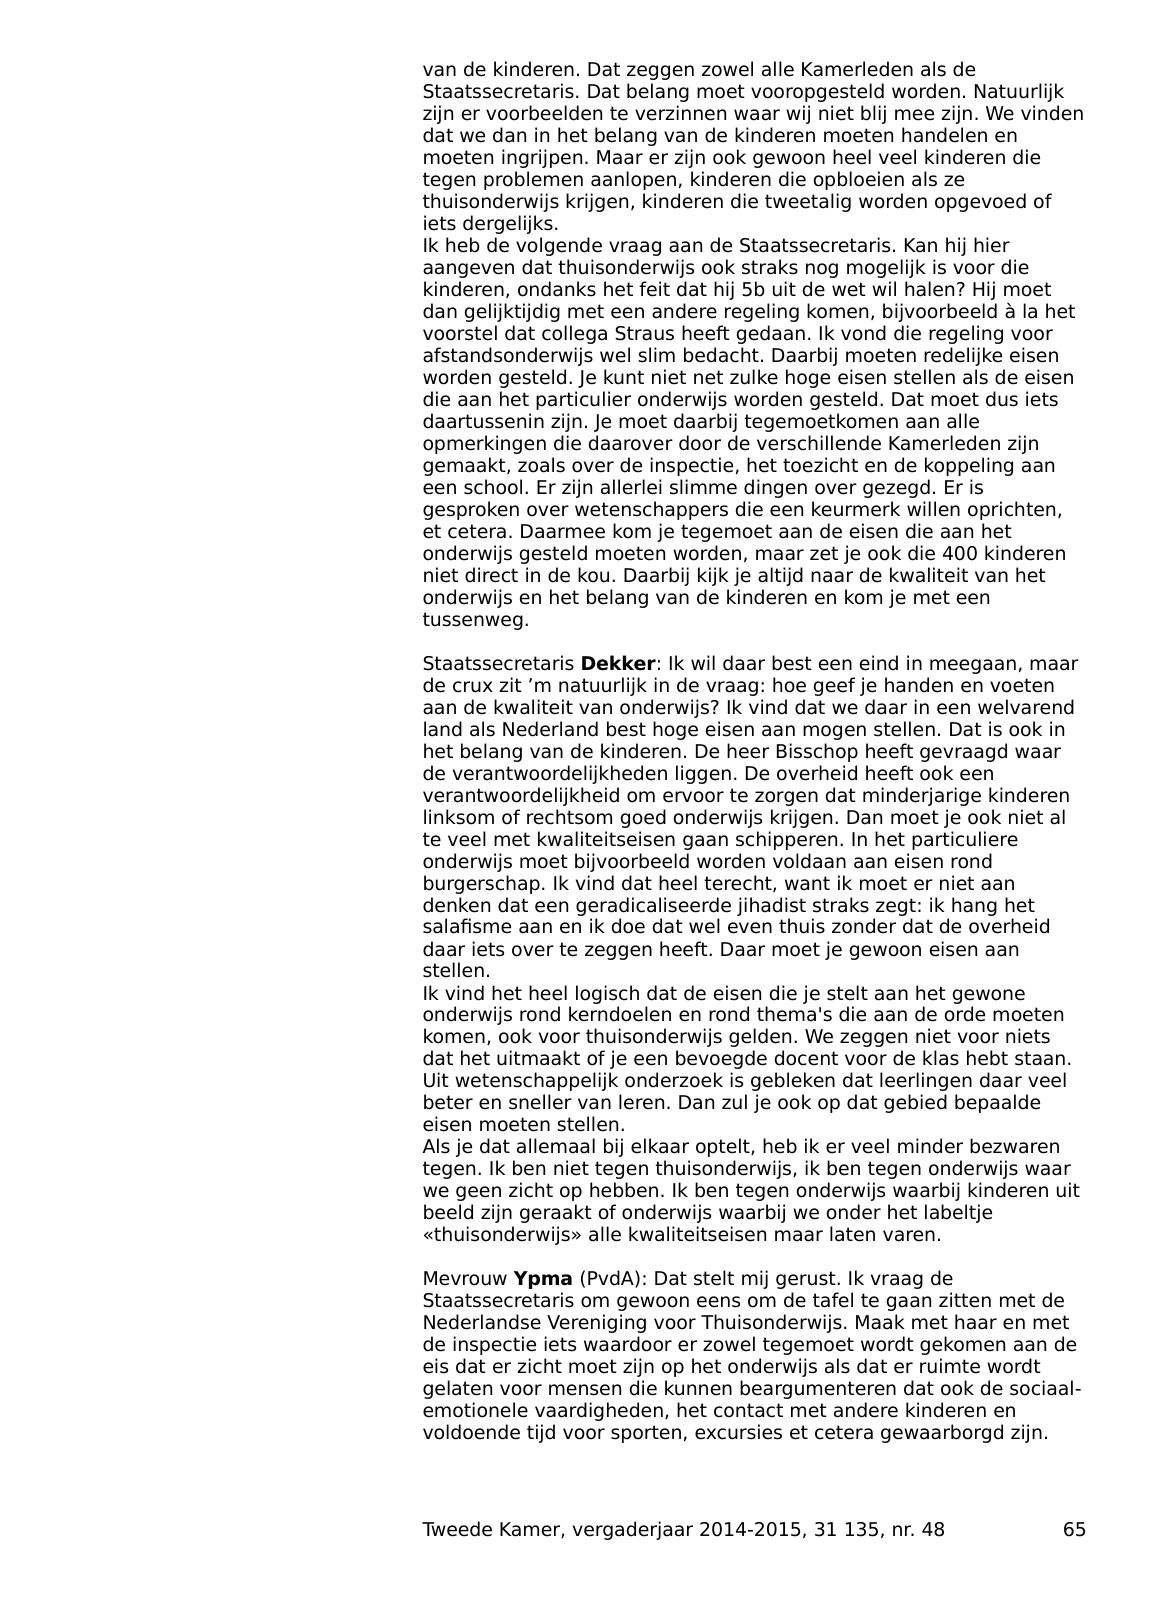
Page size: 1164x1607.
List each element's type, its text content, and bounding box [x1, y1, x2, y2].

text van de kinderen. Dat zeggen zowel alle Kamerleden als de Staatssecretaris. Dat belang moet vooropgesteld worden. Natuurlijk zijn er voorbeelden te verzinnen waar wij niet blij mee zijn. We vinden dat we dan in het belang van de kinderen moeten handelen en moeten ingrijpen. Maar er zijn ook gewoon heel veel kinderen die tegen problemen aanlopen, kinderen die opbloeien als ze thuisonderwijs krijgen, kinderen die tweetalig worden opgevoed of iets dergelijks. [422, 59, 1087, 235]
text Staatssecretaris Dekker: Ik wil daar best een eind in meegaan, maar de crux zit ’m natuurlijk in de vraag: hoe geef je handen en voeten aan de kwaliteit van onderwijs? Ik vind dat we daar in een welvarend land als Nederland best hoge eisen aan mogen stellen. Dat is ook in het belang van de kinderen. De heer Bisschop heeft gevraagd waar de verantwoordelijkheden liggen. De overheid heeft ook een verantwoordelijkheid om ervoor te zorgen dat minderjarige kinderen linksom of rechtsom goed onderwijs krijgen. Dan moet je ook niet al te veel met kwaliteitseisen gaan schipperen. In het particuliere onderwijs moet bijvoorbeeld worden voldaan aan eisen rond burgerschap. Ik vind dat heel terecht, want ik moet er niet aan denken dat een geradicaliseerde jihadist straks zegt: ik hang het salafisme aan en ik doe dat wel even thuis zonder dat de overheid daar iets over te zeggen heeft. Daar moet je gewoon eisen aan stellen. [422, 653, 1087, 982]
text Mevrouw Ypma (PvdA): Dat stelt mij gerust. Ik vraag de Staatssecretaris om gewoon eens om de tafel te gaan zitten met de Nederlandse Vereniging voor Thuisonderwijs. Maak met haar en met de inspectie iets waardoor er zowel tegemoet wordt gekomen aan de eis dat er zicht moet zijn op het onderwijs als dat er ruimte wordt gelaten voor mensen die kunnen beargumenteren dat ook de sociaal-emotionele vaardigheden, het contact met andere kinderen en voldoende tijd voor sporten, excursies et cetera gewaarborgd zijn. [422, 1268, 1087, 1444]
text Ik vind het heel logisch dat de eisen die je stelt aan het gewone onderwijs rond kerndoelen en rond thema's die aan de orde moeten komen, ook voor thuisonderwijs gelden. We zeggen niet voor niets dat het uitmaakt of je een bevoegde docent voor de klas hebt staan. Uit wetenschappelijk onderzoek is gebleken dat leerlingen daar veel beter en sneller van leren. Dan zul je ook op dat gebied bepaalde eisen moeten stellen. [422, 982, 1087, 1136]
text Als je dat allemaal bij elkaar optelt, heb ik er veel minder bezwaren tegen. Ik ben niet tegen thuisonderwijs, ik ben tegen onderwijs waar we geen zicht op hebben. Ik ben tegen onderwijs waarbij kinderen uit beeld zijn geraakt of onderwijs waarbij we onder het labeltje «thuisonderwijs» alle kwaliteitseisen maar laten varen. [422, 1136, 1087, 1246]
text Ik heb de volgende vraag aan de Staatssecretaris. Kan hij hier aangeven dat thuisonderwijs ook straks nog mogelijk is voor die kinderen, ondanks het feit dat hij 5b uit de wet wil halen? Hij moet dan gelijktijdig met een andere regeling komen, bijvoorbeeld à la het voorstel dat collega Straus heeft gedaan. Ik vond die regeling voor afstandsonderwijs wel slim bedacht. Daarbij moeten redelijke eisen worden gesteld. Je kunt niet net zulke hoge eisen stellen als de eisen die aan het particulier onderwijs worden gesteld. Dat moet dus iets daartussenin zijn. Je moet daarbij tegemoetkomen aan alle opmerkingen die daarover door de verschillende Kamerleden zijn gemaakt, zoals over de inspectie, het toezicht en de koppeling aan een school. Er zijn allerlei slimme dingen over gezegd. Er is gesproken over wetenschappers die een keurmerk willen oprichten, et cetera. Daarmee kom je tegemoet aan de eisen die aan het onderwijs gesteld moeten worden, maar zet je ook die 400 kinderen niet direct in de kou. Daarbij kijk je altijd naar de kwaliteit van het onderwijs en het belang van de kinderen en kom je met een tussenweg. [422, 235, 1087, 631]
